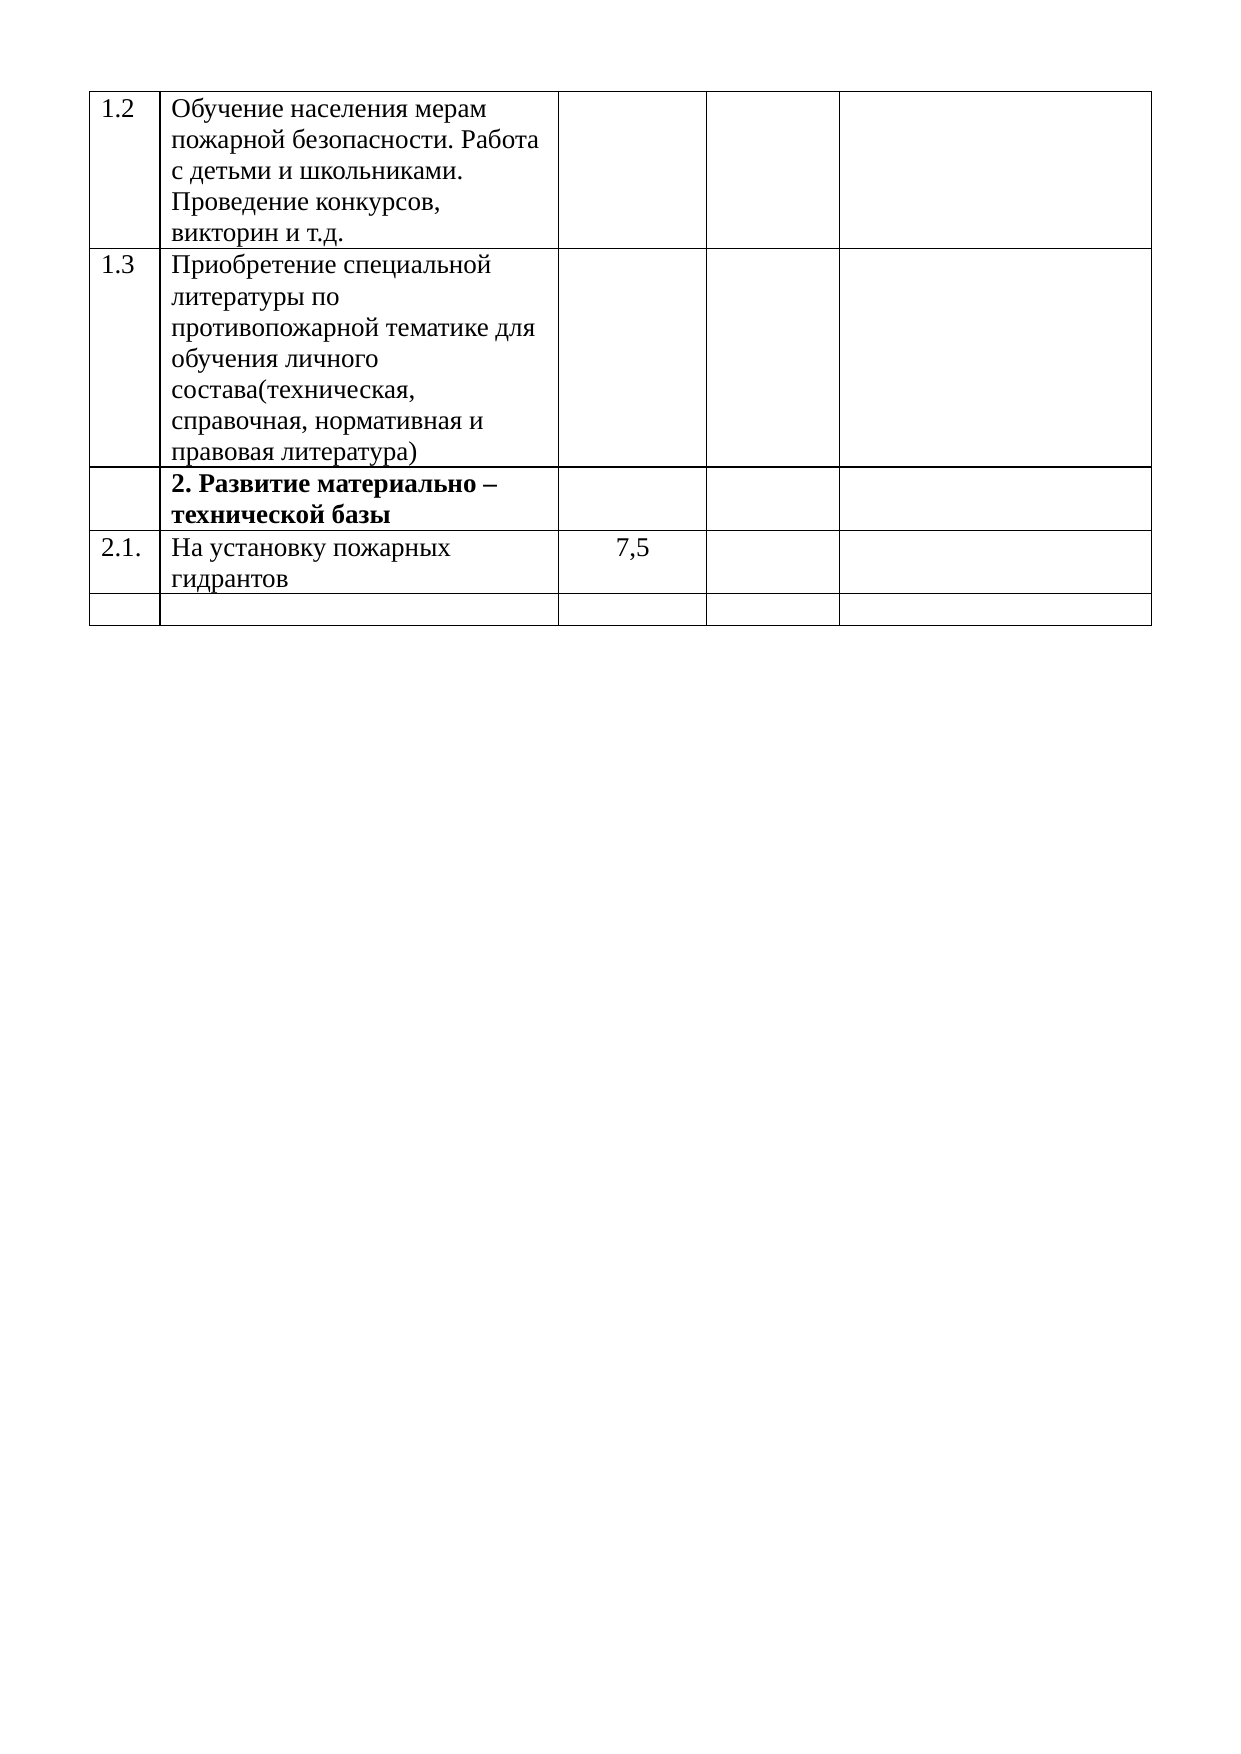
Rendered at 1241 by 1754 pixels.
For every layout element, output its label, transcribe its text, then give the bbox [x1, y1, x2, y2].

table_cell [707, 92, 839, 247]
table_cell [90, 594, 159, 625]
table_cell На установку пожарных гидрантов [161, 531, 558, 593]
table_cell [559, 594, 706, 625]
table_cell [559, 92, 706, 247]
table_cell [161, 594, 558, 625]
table_cell 1.2 [90, 92, 159, 247]
table_cell [840, 594, 1151, 625]
table_cell 7,5 [559, 531, 706, 593]
table_cell [707, 249, 839, 466]
table_cell [90, 468, 159, 530]
table_cell Приобретение специальной литературы по противопожарной тематике для обучения личного состава(техническая, справочная, нормативная и правовая литература) [161, 249, 558, 466]
table_cell 2.1. [90, 531, 159, 593]
table_cell [559, 249, 706, 466]
table_cell 2. Развитие материально – технической базы [161, 468, 558, 530]
table_cell [840, 531, 1151, 593]
table_cell [559, 468, 706, 530]
table_cell Обучение населения мерам пожарной безопасности. Работа с детьми и школьниками. Проведение конкурсов, викторин и т.д. [161, 92, 558, 247]
table_cell [707, 594, 839, 625]
table_cell [840, 92, 1151, 247]
table_cell [707, 531, 839, 593]
table_cell [840, 468, 1151, 530]
table_cell 1.3 [90, 249, 159, 466]
table_cell [707, 468, 839, 530]
table_cell [840, 249, 1151, 466]
